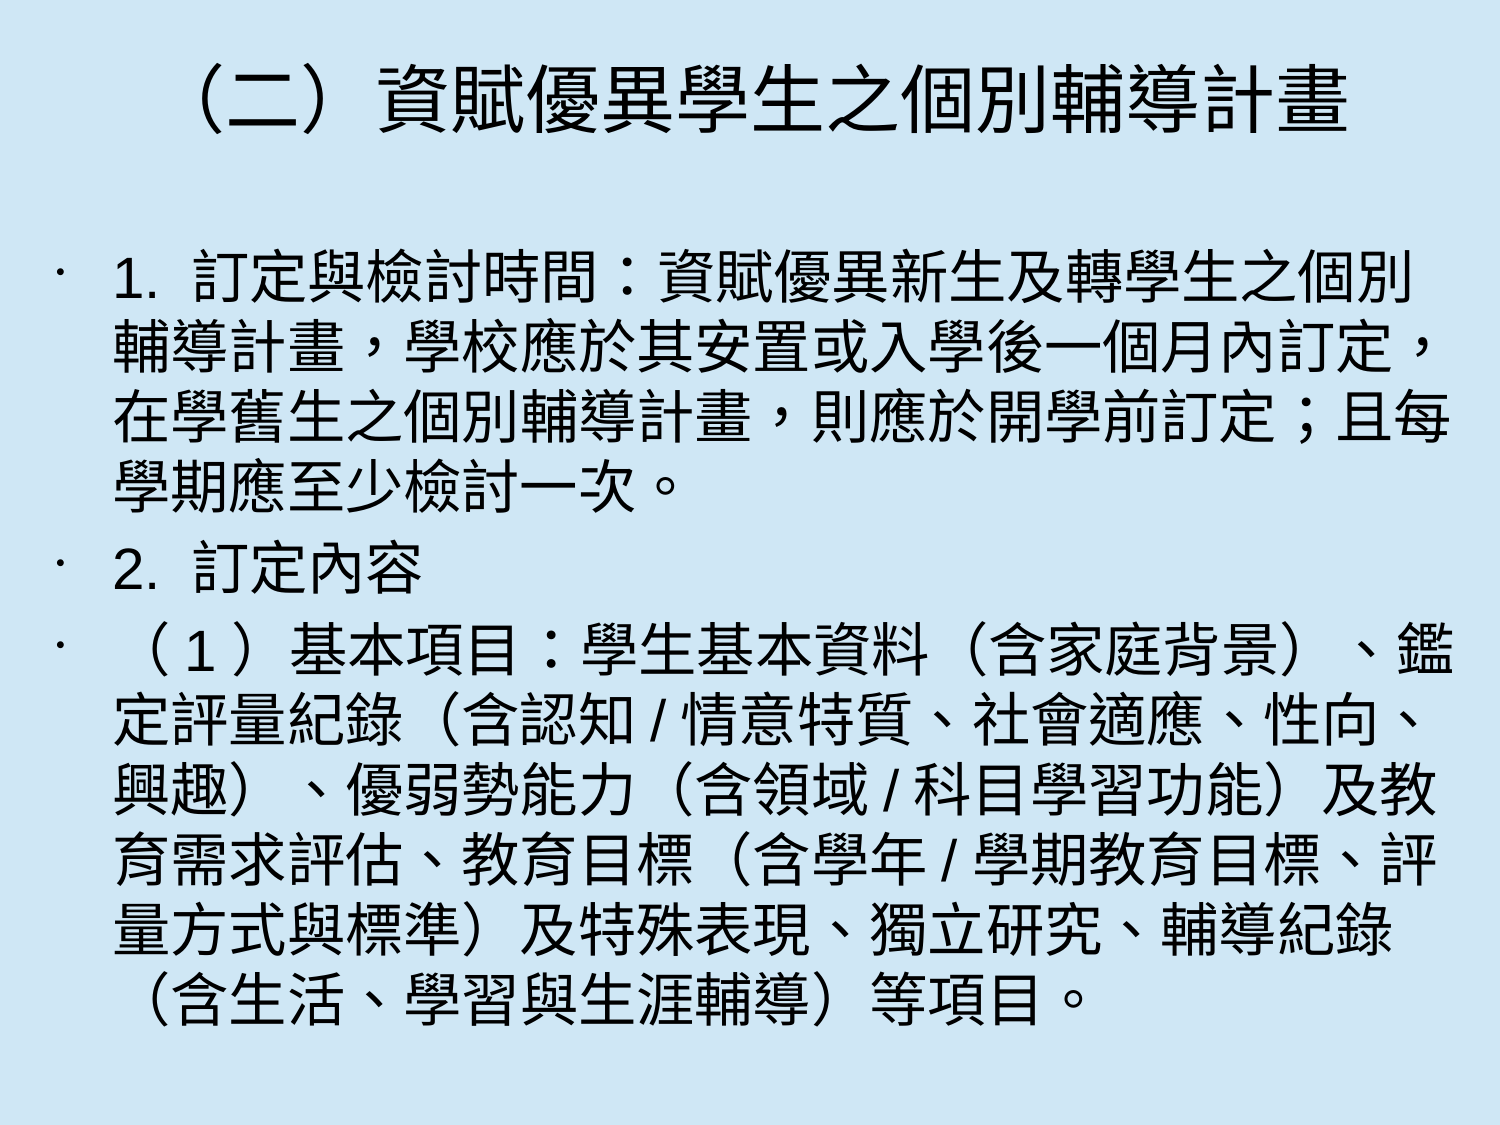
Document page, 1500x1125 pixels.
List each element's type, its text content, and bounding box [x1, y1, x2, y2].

title （二）資賦優異學生之個別輔導計畫 [75, 45, 1425, 232]
list 1. 訂定與檢討時間：資賦優異新生及轉學生之個別輔導計畫，學校應於其安置或入學後一個月內訂定，在學舊生之個別輔導計畫，則應於開學前訂定；且每學期應至少檢討一次。 2. 訂定內容 （1）基本項目：學生基本資料（含家庭背景）、鑑定評量紀錄（含認知/情意特質、社會適應、性向、興趣）、優弱勢能力（含領域/科目學習功能）及教育需求評估、教育目標（含學年/學期教育目標、評量方式與標準）及特殊表現、獨立研究、輔導紀錄（含生活、學習與生涯輔導）等項目。 [41, 232, 1483, 1005]
